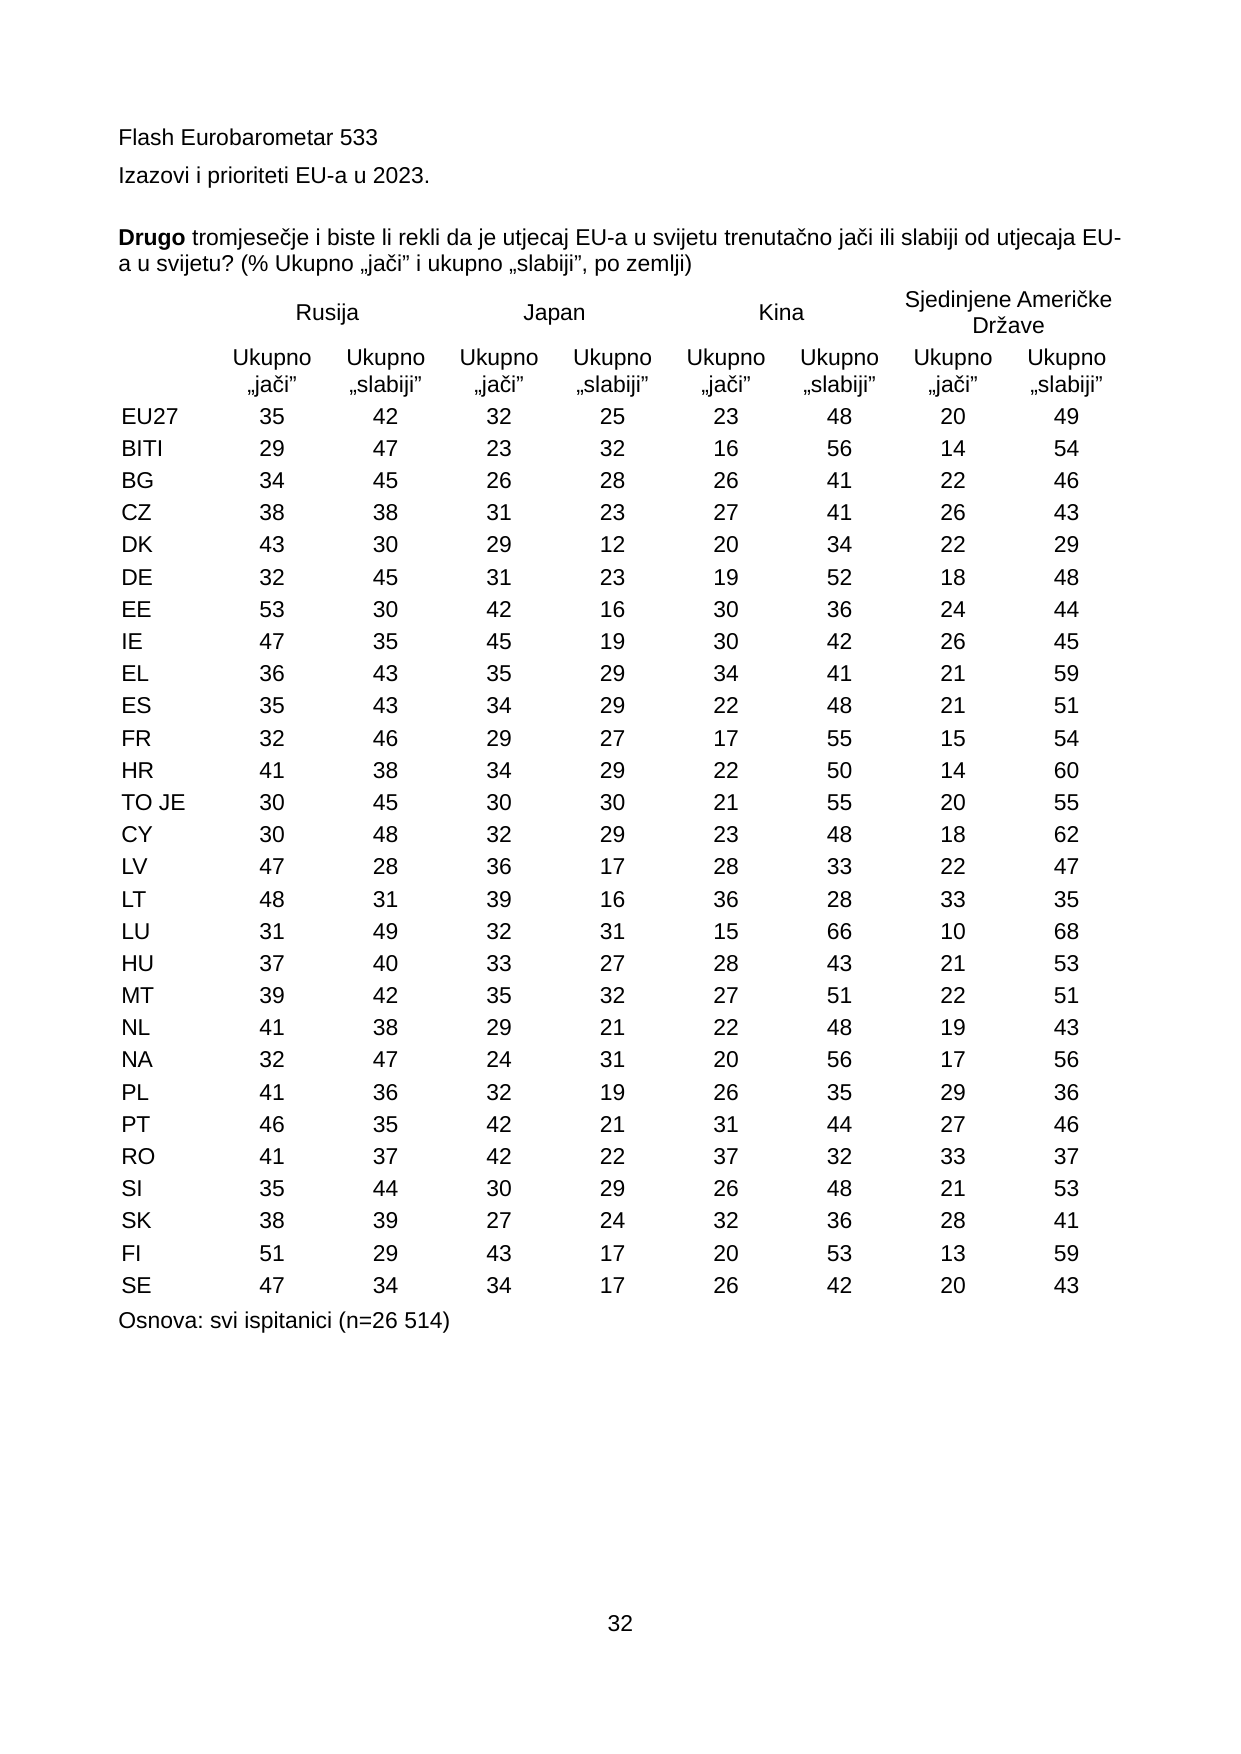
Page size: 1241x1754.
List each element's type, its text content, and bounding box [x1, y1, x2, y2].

table_cell 30 [441, 786, 557, 818]
table_cell 45 [330, 561, 441, 593]
table_cell 30 [441, 1172, 557, 1204]
table_cell 29 [895, 1076, 1011, 1108]
table_cell 48 [784, 1172, 895, 1204]
table_cell 34 [668, 657, 784, 689]
table_cell 20 [668, 1237, 784, 1269]
table_cell 22 [668, 690, 784, 722]
table_cell 56 [1011, 1044, 1122, 1076]
table_cell 45 [330, 786, 441, 818]
table_cell 41 [784, 657, 895, 689]
table_cell 42 [441, 1108, 557, 1140]
table_cell 29 [330, 1237, 441, 1269]
text Osnova: svi ispitanici (n=26 514) [118, 1307, 1122, 1333]
table_cell 28 [784, 883, 895, 915]
table_cell 15 [668, 915, 784, 947]
table_cell 48 [1011, 561, 1122, 593]
table_cell 19 [557, 625, 668, 657]
text Drugo tromjesečje i biste li rekli da je utjecaj EU-a u svijetu trenutačno jači ili slabiji od utjecaja EU-a u svijetu? (% Ukupno „jači” i ukupno „slabiji”, po zemlji) [118, 224, 1122, 277]
table_cell 20 [895, 400, 1011, 432]
table_cell 29 [441, 529, 557, 561]
table_cell 53 [1011, 947, 1122, 979]
table_cell SK [118, 1205, 214, 1237]
table_cell 20 [668, 1044, 784, 1076]
table_cell SI [118, 1172, 214, 1204]
table_cell 32 [441, 1076, 557, 1108]
table_cell 35 [330, 625, 441, 657]
table_cell 42 [441, 593, 557, 625]
table_cell 21 [895, 947, 1011, 979]
table_cell 36 [784, 1205, 895, 1237]
table_cell DE [118, 561, 214, 593]
table_cell TO JE [118, 786, 214, 818]
table_cell 51 [1011, 979, 1122, 1011]
table_cell 39 [330, 1205, 441, 1237]
table_cell 34 [441, 690, 557, 722]
table_header Japan [441, 283, 668, 341]
table_cell 23 [557, 561, 668, 593]
table_cell 30 [668, 625, 784, 657]
table_cell CY [118, 818, 214, 850]
table_cell 47 [330, 432, 441, 464]
table_cell 38 [214, 496, 330, 528]
table_cell 35 [214, 400, 330, 432]
table_cell 20 [668, 529, 784, 561]
table_cell 31 [441, 561, 557, 593]
table_cell 36 [668, 883, 784, 915]
table_cell 22 [895, 529, 1011, 561]
table_cell 42 [330, 400, 441, 432]
table_cell 35 [214, 690, 330, 722]
table_cell 26 [668, 464, 784, 496]
table_cell 35 [214, 1172, 330, 1204]
table_cell 41 [214, 1140, 330, 1172]
table_cell 48 [784, 400, 895, 432]
table_cell 28 [557, 464, 668, 496]
table_cell 12 [557, 529, 668, 561]
table_cell Ukupno „jači” [441, 341, 557, 400]
table_cell 30 [668, 593, 784, 625]
table_cell 22 [668, 754, 784, 786]
table_cell 18 [895, 818, 1011, 850]
table_cell 29 [441, 1011, 557, 1043]
table_cell 32 [784, 1140, 895, 1172]
table_cell 36 [441, 850, 557, 883]
table_cell 43 [330, 657, 441, 689]
table_cell 24 [557, 1205, 668, 1237]
table_cell 53 [1011, 1172, 1122, 1204]
table_cell 35 [441, 979, 557, 1011]
table_cell 17 [557, 850, 668, 883]
table_cell 43 [441, 1237, 557, 1269]
table_cell 33 [895, 1140, 1011, 1172]
table_cell 28 [668, 947, 784, 979]
table_cell 31 [330, 883, 441, 915]
table_cell CZ [118, 496, 214, 528]
table_cell 32 [441, 818, 557, 850]
table_header Kina [668, 283, 895, 341]
table_header Rusija [214, 283, 441, 341]
table_cell 36 [214, 657, 330, 689]
table_cell 26 [668, 1172, 784, 1204]
table_cell 33 [784, 850, 895, 883]
table_cell 39 [214, 979, 330, 1011]
table_cell 19 [895, 1011, 1011, 1043]
table_cell 34 [214, 464, 330, 496]
table_cell 23 [441, 432, 557, 464]
table_cell 41 [214, 754, 330, 786]
table_cell 55 [784, 722, 895, 754]
table_cell 26 [895, 625, 1011, 657]
table_cell 20 [895, 1269, 1011, 1301]
table_cell ES [118, 690, 214, 722]
table_cell 13 [895, 1237, 1011, 1269]
table_cell 51 [1011, 690, 1122, 722]
table_cell 62 [1011, 818, 1122, 850]
table_cell 33 [441, 947, 557, 979]
table_cell HU [118, 947, 214, 979]
table_cell 53 [214, 593, 330, 625]
table_cell 41 [214, 1076, 330, 1108]
table_cell EL [118, 657, 214, 689]
table_cell 66 [784, 915, 895, 947]
table_cell 19 [557, 1076, 668, 1108]
table_cell 21 [895, 1172, 1011, 1204]
table_cell 48 [784, 690, 895, 722]
table_cell 44 [784, 1108, 895, 1140]
table_cell 26 [668, 1269, 784, 1301]
table_cell 29 [1011, 529, 1122, 561]
table_cell 29 [557, 690, 668, 722]
table_cell 48 [784, 818, 895, 850]
table_cell 35 [784, 1076, 895, 1108]
table_cell 42 [330, 979, 441, 1011]
table_cell BG [118, 464, 214, 496]
table_cell 29 [557, 1172, 668, 1204]
table_cell 30 [330, 593, 441, 625]
table_cell 32 [557, 979, 668, 1011]
table_cell 41 [1011, 1205, 1122, 1237]
table_cell 41 [784, 496, 895, 528]
table_cell 43 [214, 529, 330, 561]
table_cell 36 [1011, 1076, 1122, 1108]
table_cell 46 [1011, 464, 1122, 496]
table_cell Ukupno „jači” [895, 341, 1011, 400]
table_cell 26 [895, 496, 1011, 528]
table_cell 28 [895, 1205, 1011, 1237]
table_cell 52 [784, 561, 895, 593]
table_cell LT [118, 883, 214, 915]
table_cell 22 [668, 1011, 784, 1043]
table_cell 26 [441, 464, 557, 496]
table_cell Ukupno „slabiji” [784, 341, 895, 400]
table_cell 42 [784, 625, 895, 657]
table_cell 29 [557, 818, 668, 850]
table_cell 30 [214, 818, 330, 850]
table_cell 31 [214, 915, 330, 947]
table_cell 49 [330, 915, 441, 947]
table_cell 31 [441, 496, 557, 528]
table_cell 24 [895, 593, 1011, 625]
table_cell 32 [668, 1205, 784, 1237]
table_cell Ukupno „slabiji” [1011, 341, 1122, 400]
table_cell 29 [214, 432, 330, 464]
table_cell 43 [784, 947, 895, 979]
table_cell 34 [784, 529, 895, 561]
table_cell 54 [1011, 722, 1122, 754]
table_cell 51 [784, 979, 895, 1011]
table_cell Ukupno „slabiji” [330, 341, 441, 400]
table_cell 34 [330, 1269, 441, 1301]
table_cell 59 [1011, 1237, 1122, 1269]
table_cell 55 [784, 786, 895, 818]
table_cell 20 [895, 786, 1011, 818]
table_cell 40 [330, 947, 441, 979]
table_cell 22 [895, 464, 1011, 496]
table_cell 38 [330, 1011, 441, 1043]
table_cell 21 [668, 786, 784, 818]
table_cell 38 [330, 496, 441, 528]
table_cell 43 [1011, 1269, 1122, 1301]
table_header Sjedinjene Američke Države [895, 283, 1122, 341]
table_cell FR [118, 722, 214, 754]
table_cell 32 [441, 400, 557, 432]
table_cell 39 [441, 883, 557, 915]
table_cell 36 [784, 593, 895, 625]
table_cell 15 [895, 722, 1011, 754]
table_cell 17 [668, 722, 784, 754]
table_cell 37 [330, 1140, 441, 1172]
table_cell 23 [668, 400, 784, 432]
table_cell BITI [118, 432, 214, 464]
table_cell IE [118, 625, 214, 657]
table_cell EE [118, 593, 214, 625]
table_cell 17 [557, 1269, 668, 1301]
table_cell 51 [214, 1237, 330, 1269]
table_cell 46 [214, 1108, 330, 1140]
table_cell EU27 [118, 400, 214, 432]
table_cell 48 [784, 1011, 895, 1043]
table_cell 45 [441, 625, 557, 657]
table_cell 47 [214, 1269, 330, 1301]
table_cell 47 [1011, 850, 1122, 883]
table_cell 34 [441, 754, 557, 786]
table_cell 21 [895, 690, 1011, 722]
table_cell PL [118, 1076, 214, 1108]
table_cell 21 [557, 1011, 668, 1043]
table_cell 43 [330, 690, 441, 722]
table_cell 27 [895, 1108, 1011, 1140]
table_cell 10 [895, 915, 1011, 947]
table_cell 18 [895, 561, 1011, 593]
table_cell 53 [784, 1237, 895, 1269]
table_cell 45 [1011, 625, 1122, 657]
table_cell FI [118, 1237, 214, 1269]
table_cell 16 [557, 883, 668, 915]
table_cell 23 [668, 818, 784, 850]
table_cell 38 [214, 1205, 330, 1237]
table_cell 68 [1011, 915, 1122, 947]
table_cell 35 [330, 1108, 441, 1140]
table_cell 31 [668, 1108, 784, 1140]
table_cell 48 [214, 883, 330, 915]
table_cell RO [118, 1140, 214, 1172]
table_cell HR [118, 754, 214, 786]
table_cell 21 [895, 657, 1011, 689]
table_cell 56 [784, 1044, 895, 1076]
table_cell 16 [668, 432, 784, 464]
table_cell 31 [557, 1044, 668, 1076]
table_cell 17 [557, 1237, 668, 1269]
table_cell 32 [214, 722, 330, 754]
table_cell NL [118, 1011, 214, 1043]
table_cell NA [118, 1044, 214, 1076]
table_cell 54 [1011, 432, 1122, 464]
table_cell 44 [330, 1172, 441, 1204]
table_cell 23 [557, 496, 668, 528]
table_cell 16 [557, 593, 668, 625]
table_cell LV [118, 850, 214, 883]
table_cell 59 [1011, 657, 1122, 689]
table_cell 47 [214, 850, 330, 883]
table_cell 33 [895, 883, 1011, 915]
table_cell Ukupno „jači” [214, 341, 330, 400]
table_cell 22 [557, 1140, 668, 1172]
table_cell 41 [214, 1011, 330, 1043]
table_cell 29 [557, 657, 668, 689]
table_cell 29 [557, 754, 668, 786]
table_cell Ukupno „slabiji” [557, 341, 668, 400]
table_cell 32 [557, 432, 668, 464]
table_cell DK [118, 529, 214, 561]
table_cell 56 [784, 432, 895, 464]
table_cell 47 [330, 1044, 441, 1076]
table_cell 60 [1011, 754, 1122, 786]
table_cell 55 [1011, 786, 1122, 818]
table_cell MT [118, 979, 214, 1011]
table_cell 43 [1011, 496, 1122, 528]
table_cell 21 [557, 1108, 668, 1140]
table_cell Ukupno „jači” [668, 341, 784, 400]
table_cell PT [118, 1108, 214, 1140]
table_cell 37 [1011, 1140, 1122, 1172]
table_cell 45 [330, 464, 441, 496]
table_cell 30 [330, 529, 441, 561]
table_cell 28 [330, 850, 441, 883]
table_cell 27 [557, 947, 668, 979]
table_cell 14 [895, 754, 1011, 786]
table_cell 26 [668, 1076, 784, 1108]
table_cell 32 [441, 915, 557, 947]
table_cell 38 [330, 754, 441, 786]
table_cell 24 [441, 1044, 557, 1076]
table_cell 19 [668, 561, 784, 593]
table_cell 42 [441, 1140, 557, 1172]
table_cell 37 [668, 1140, 784, 1172]
table_cell 37 [214, 947, 330, 979]
table_cell 22 [895, 850, 1011, 883]
table_cell 14 [895, 432, 1011, 464]
table_cell SE [118, 1269, 214, 1301]
table_cell 27 [441, 1205, 557, 1237]
table_cell 29 [441, 722, 557, 754]
table_cell 47 [214, 625, 330, 657]
table_cell 30 [214, 786, 330, 818]
table_cell 42 [784, 1269, 895, 1301]
table_cell 30 [557, 786, 668, 818]
table_cell 46 [1011, 1108, 1122, 1140]
table_cell 27 [557, 722, 668, 754]
table_cell 31 [557, 915, 668, 947]
table_cell 36 [330, 1076, 441, 1108]
table_cell 22 [895, 979, 1011, 1011]
table_cell 27 [668, 496, 784, 528]
table_cell 41 [784, 464, 895, 496]
table_header [118, 283, 214, 341]
table_cell 25 [557, 400, 668, 432]
table_cell 35 [441, 657, 557, 689]
table_cell 44 [1011, 593, 1122, 625]
table_cell 48 [330, 818, 441, 850]
table_cell LU [118, 915, 214, 947]
table_cell 35 [1011, 883, 1122, 915]
table_cell 32 [214, 561, 330, 593]
table_cell 17 [895, 1044, 1011, 1076]
table_cell 27 [668, 979, 784, 1011]
table_cell 50 [784, 754, 895, 786]
table_cell 49 [1011, 400, 1122, 432]
table_cell 43 [1011, 1011, 1122, 1043]
table_cell [118, 341, 214, 400]
table_cell 46 [330, 722, 441, 754]
table_cell 34 [441, 1269, 557, 1301]
table_cell 32 [214, 1044, 330, 1076]
table_cell 28 [668, 850, 784, 883]
